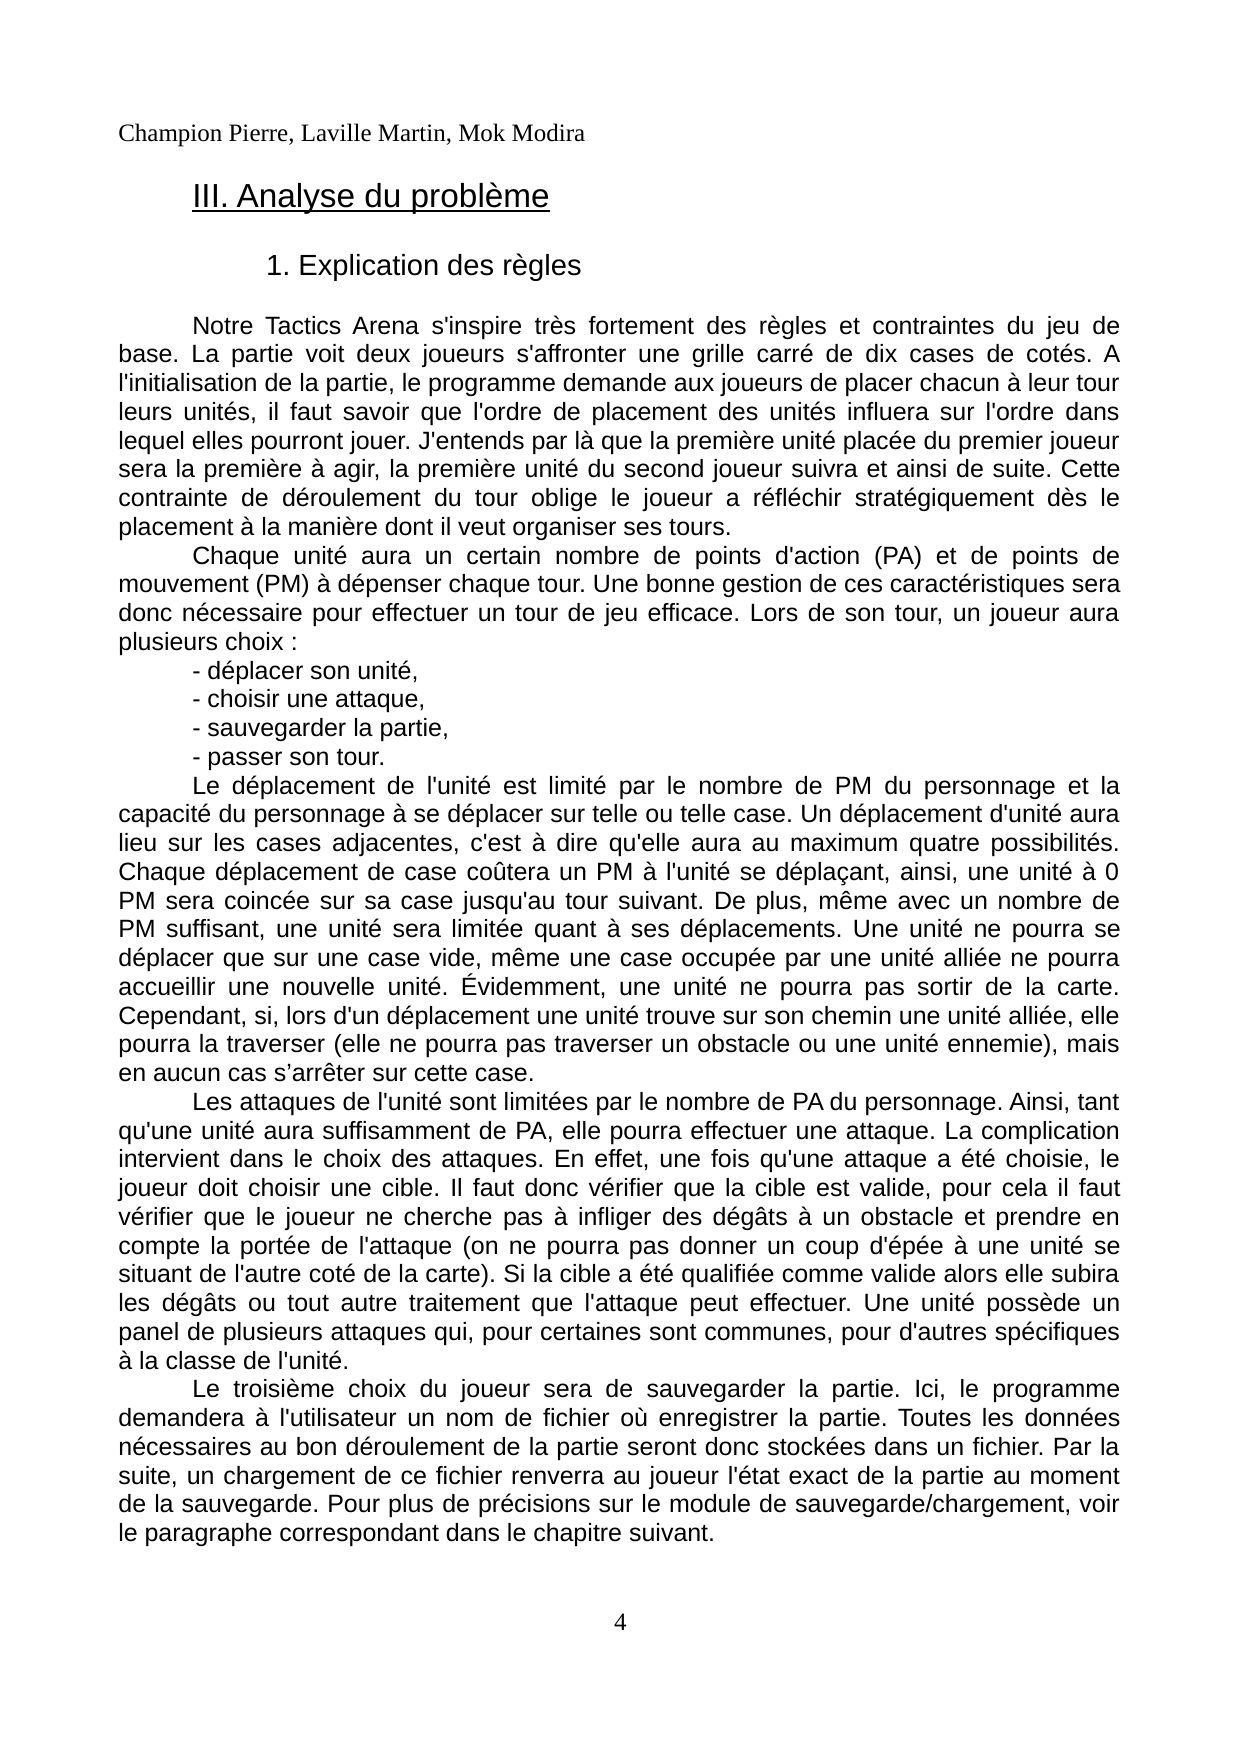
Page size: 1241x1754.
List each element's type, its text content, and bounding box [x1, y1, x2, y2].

text - passer son tour. [118, 742, 1122, 771]
text III. Analyse du problème [118, 176, 1122, 215]
text - sauvegarder la partie, [118, 713, 1122, 742]
text - déplacer son unité, [118, 656, 1122, 684]
text Le troisième choix du joueur sera de sauvegarder la partie. Ici, le programme demandera à l'utilisateur un nom de fichier où enregistrer la partie. Toutes les données nécessaires au bon déroulement de la partie seront donc stockées dans un fichier. Par la suite, un chargement de ce fichier renverra au joueur l'état exact de la partie au moment de la sauvegarde. Pour plus de précisions sur le module de sauvegarde/chargement, voir le paragraphe correspondant dans le chapitre suivant. [118, 1374, 1122, 1547]
text Les attaques de l'unité sont limitées par le nombre de PA du personnage. Ainsi, tant qu'une unité aura suffisamment de PA, elle pourra effectuer une attaque. La complication intervient dans le choix des attaques. En effet, une fois qu'une attaque a été choisie, le joueur doit choisir une cible. Il faut donc vérifier que la cible est valide, pour cela il faut vérifier que le joueur ne cherche pas à infliger des dégâts à un obstacle et prendre en compte la portée de l'attaque (on ne pourra pas donner un coup d'épée à une unité se situant de l'autre coté de la carte). Si la cible a été qualifiée comme valide alors elle subira les dégâts ou tout autre traitement que l'attaque peut effectuer. Une unité possède un panel de plusieurs attaques qui, pour certaines sont communes, pour d'autres spécifiques à la classe de l'unité. [118, 1087, 1122, 1374]
text - choisir une attaque, [118, 684, 1122, 713]
text 1. Explication des règles [118, 243, 1122, 282]
text Chaque unité aura un certain nombre de points d'action (PA) et de points de mouvement (PM) à dépenser chaque tour. Une bonne gestion de ces caractéristiques sera donc nécessaire pour effectuer un tour de jeu efficace. Lors de son tour, un joueur aura plusieurs choix : [118, 541, 1122, 656]
text Le déplacement de l'unité est limité par le nombre de PM du personnage et la capacité du personnage à se déplacer sur telle ou telle case. Un déplacement d'unité aura lieu sur les cases adjacentes, c'est à dire qu'elle aura au maximum quatre possibilités. Chaque déplacement de case coûtera un PM à l'unité se déplaçant, ainsi, une unité à 0 PM sera coincée sur sa case jusqu'au tour suivant. De plus, même avec un nombre de PM suffisant, une unité sera limitée quant à ses déplacements. Une unité ne pourra se déplacer que sur une case vide, même une case occupée par une unité alliée ne pourra accueillir une nouvelle unité. Évidemment, une unité ne pourra pas sortir de la carte. Cependant, si, lors d'un déplacement une unité trouve sur son chemin une unité alliée, elle pourra la traverser (elle ne pourra pas traverser un obstacle ou une unité ennemie), mais en aucun cas s’arrêter sur cette case. [118, 771, 1122, 1087]
text Notre Tactics Arena s'inspire très fortement des règles et contraintes du jeu de base. La partie voit deux joueurs s'affronter une grille carré de dix cases de cotés. A l'initialisation de la partie, le programme demande aux joueurs de placer chacun à leur tour leurs unités, il faut savoir que l'ordre de placement des unités influera sur l'ordre dans lequel elles pourront jouer. J'entends par là que la première unité placée du premier joueur sera la première à agir, la première unité du second joueur suivra et ainsi de suite. Cette contrainte de déroulement du tour oblige le joueur a réfléchir stratégiquement dès le placement à la manière dont il veut organiser ses tours. [118, 311, 1122, 541]
